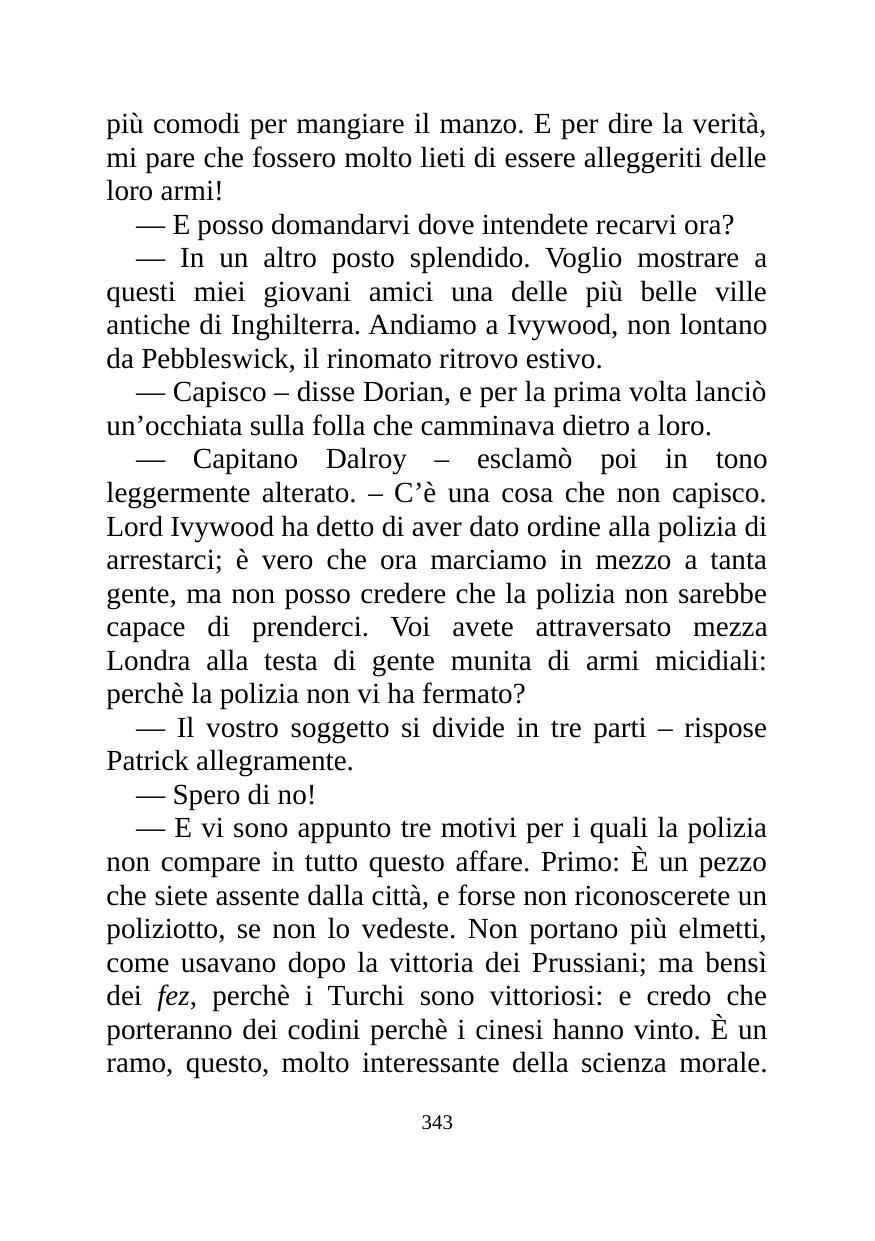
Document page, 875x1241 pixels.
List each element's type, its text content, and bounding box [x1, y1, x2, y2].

text — Spero di no! [106, 777, 768, 811]
text — Il vostro soggetto si divide in tre parti – rispose Patrick allegramente. [106, 710, 768, 777]
text — Capisco – disse Dorian, e per la prima volta lanciò un’occhiata sulla folla che camminava dietro a loro. [106, 374, 768, 442]
text più comodi per mangiare il manzo. E per dire la verità, mi pare che fossero molto lieti di essere alleggeriti delle loro armi! [106, 106, 768, 207]
text — In un altro posto splendido. Voglio mostrare a questi miei giovani amici una delle più belle ville antiche di Inghilterra. Andiamo a Ivywood, non lontano da Pebbleswick, il rinomato ritrovo estivo. [106, 240, 768, 374]
text — Capitano Dalroy – esclamò poi in tono leggermente alterato. – C’è una cosa che non capisco. Lord Ivywood ha detto di aver dato ordine alla polizia di arrestarci; è vero che ora marciamo in mezzo a tanta gente, ma non posso credere che la polizia non sarebbe capace di prenderci. Voi avete attraversato mezza Londra alla testa di gente munita di armi micidiali: perchè la polizia non vi ha fermato? [106, 442, 768, 710]
text — E posso domandarvi dove intendete recarvi ora? [106, 207, 768, 240]
text — E vi sono appunto tre motivi per i quali la polizia non compare in tutto questo affare. Primo: È un pezzo che siete assente dalla città, e forse non riconoscerete un poliziotto, se non lo vedeste. Non portano più elmetti, come usavano dopo la vittoria dei Prussiani; ma bensì dei fez, perchè i Turchi sono vittoriosi: e credo che porteranno dei codini perchè i cinesi hanno vinto. È un ramo, questo, molto interessante della scienza morale. [106, 811, 768, 1079]
